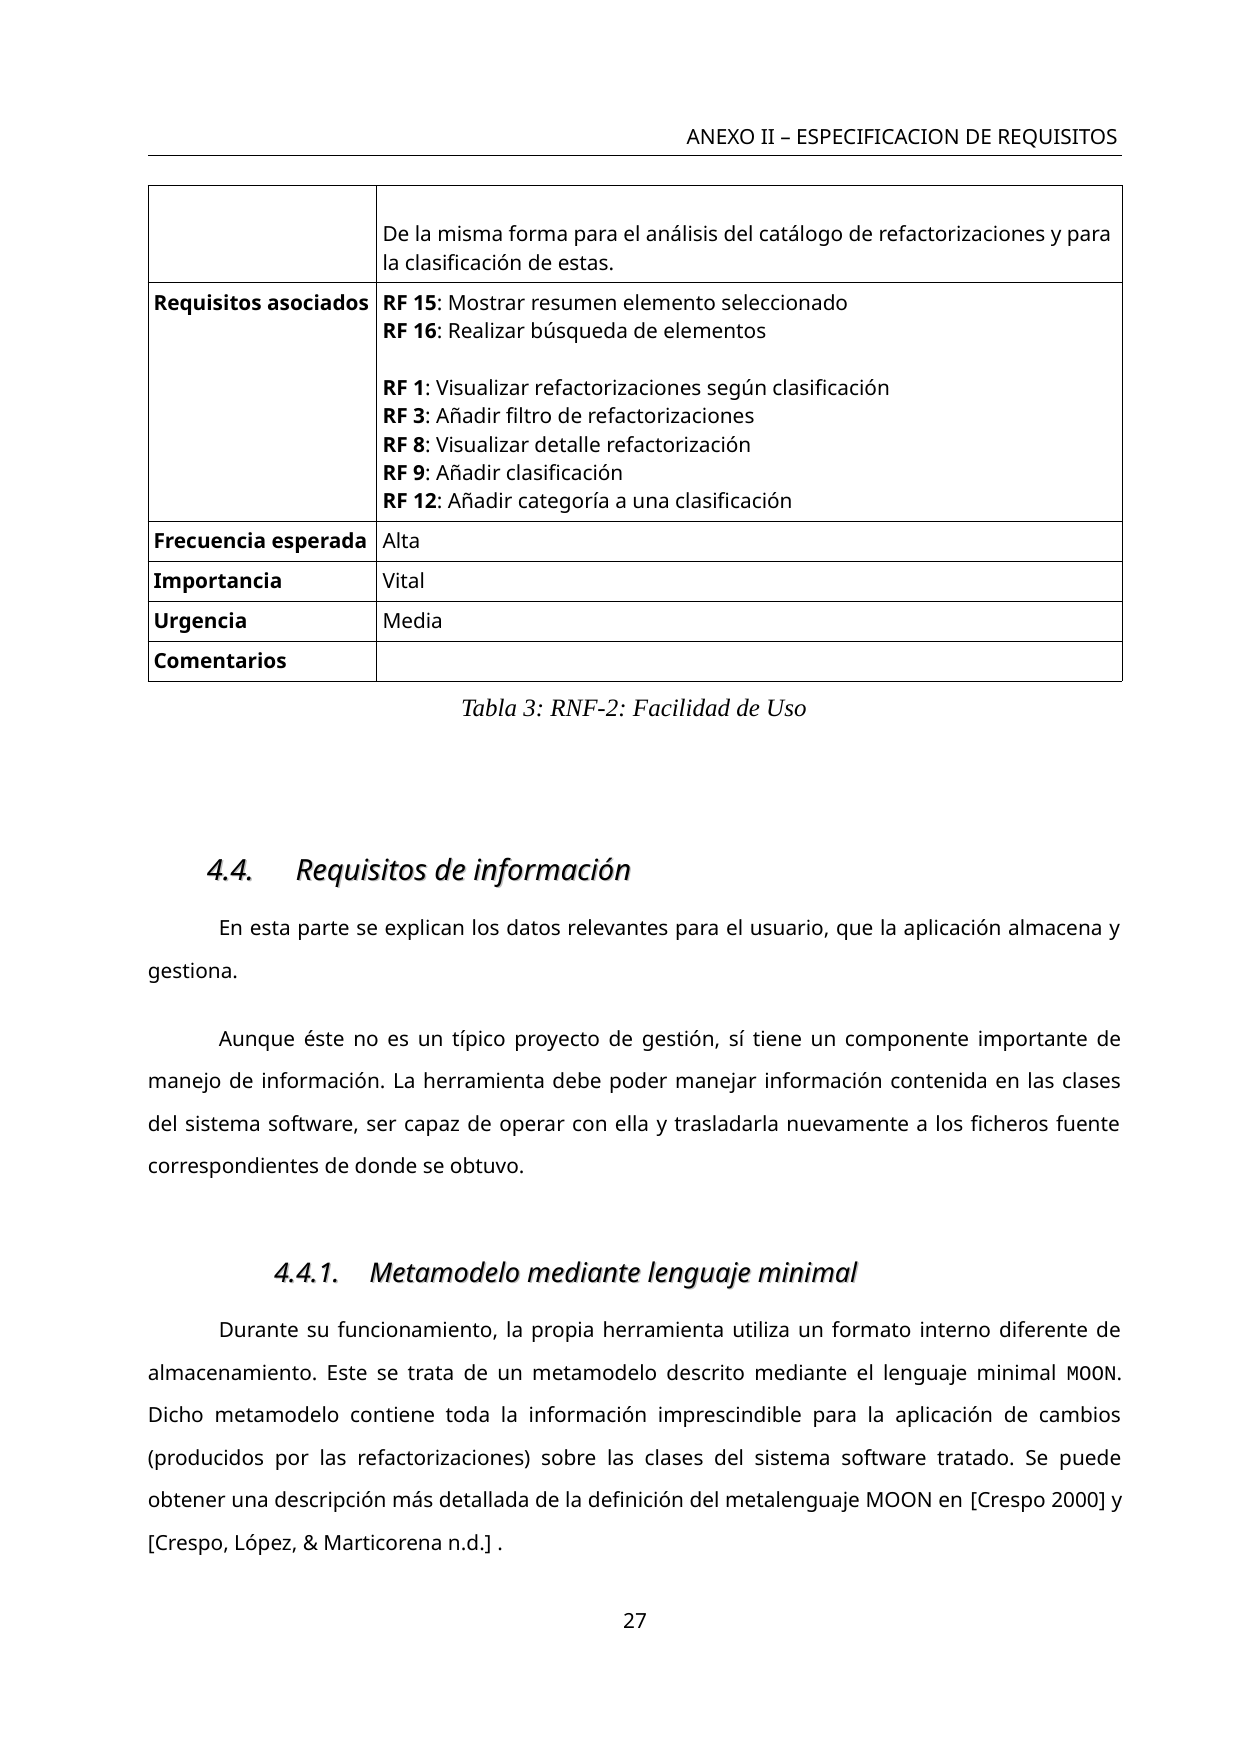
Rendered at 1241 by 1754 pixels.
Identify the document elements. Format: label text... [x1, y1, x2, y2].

table_cell De la misma forma para el análisis del catálogo de refactorizaciones y para la clasificación de estas. [377, 186, 1122, 282]
table_cell Vital [377, 562, 1122, 601]
table_cell [377, 642, 1122, 681]
text En esta parte se explican los datos relevantes para el usuario, que la aplicación almacena y gestiona. [148, 913, 1122, 984]
subtitle Metamodelo mediante lenguaje minimal [339, 1253, 1122, 1290]
text Tabla 3: RNF-2: Facilidad de Uso [148, 693, 1122, 722]
table_cell Importancia [149, 562, 376, 601]
text Durante su funcionamiento, la propia herramienta utiliza un formato interno diferente de almacenamiento. Este se trata de un metamodelo descrito mediante el lenguaje minimal MOON. Dicho metamodelo contiene toda la información imprescindible para la aplicación de cambios (producidos por las refactorizaciones) sobre las clases del sistema software tratado. Se puede obtener una descripción más detallada de la definición del metalenguaje MOON en [Crespo 2000] y [Crespo, López, & Marticorena n.d.] . [148, 1315, 1122, 1557]
text Aunque éste no es un típico proyecto de gestión, sí tiene un componente importante de manejo de información. La herramienta debe poder manejar información contenida en las clases del sistema software, ser capaz de operar con ella y trasladarla nuevamente a los ficheros fuente correspondientes de donde se obtuvo. [148, 1024, 1122, 1180]
table_cell Alta [377, 522, 1122, 561]
table_cell Comentarios [149, 642, 376, 681]
table_cell Media [377, 602, 1122, 641]
table_cell Requisitos asociados [149, 283, 376, 521]
subtitle Requisitos de información [207, 849, 1122, 888]
table_cell Urgencia [149, 602, 376, 641]
table_cell Frecuencia esperada [149, 522, 376, 561]
table_cell RF 15: Mostrar resumen elemento seleccionado RF 16: Realizar búsqueda de elementos RF 1: Visualizar refactorizaciones según clasificación RF 3: Añadir filtro de refactorizaciones RF 8: Visualizar detalle refactorización RF 9: Añadir clasificación RF 12: Añadir categoría a una clasificación [377, 283, 1122, 521]
table_cell [149, 186, 376, 282]
